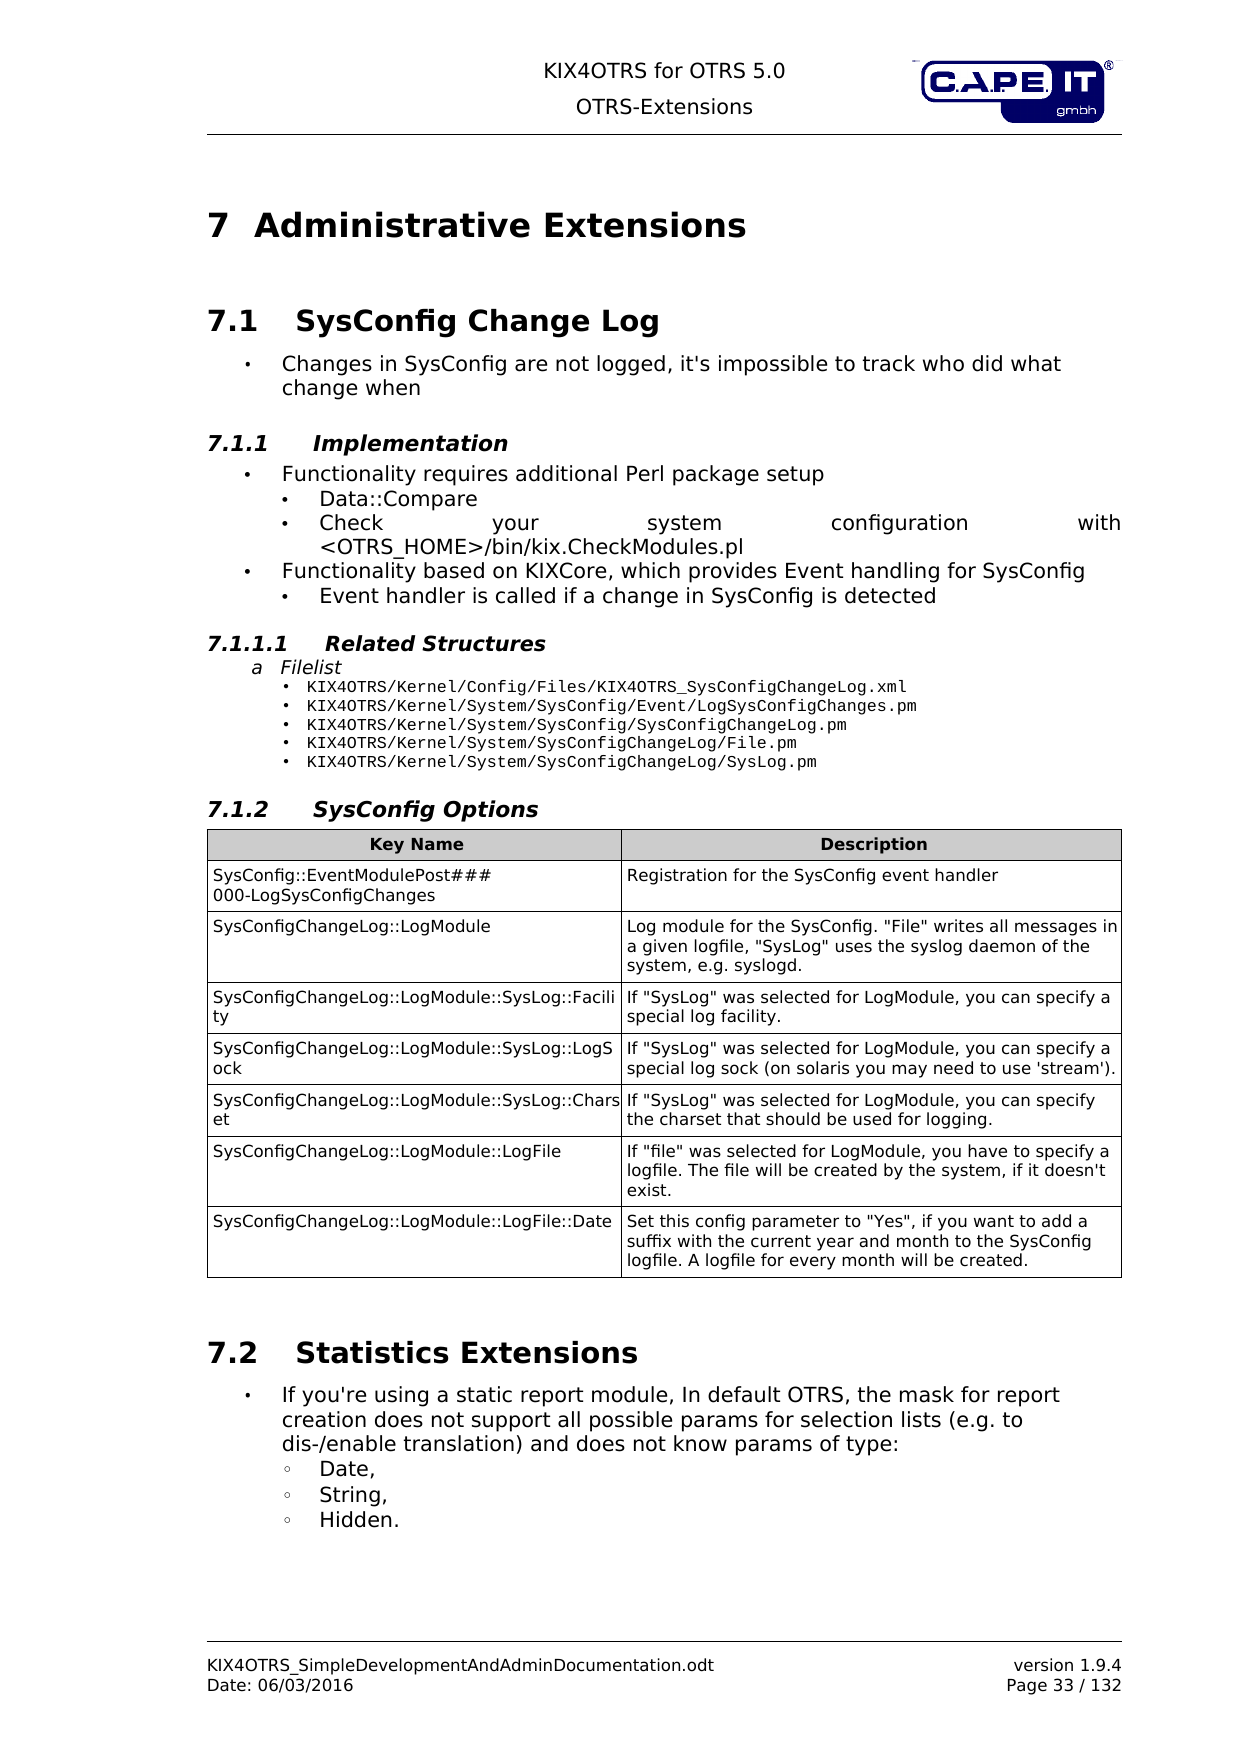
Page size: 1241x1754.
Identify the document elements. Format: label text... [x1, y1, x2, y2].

subtitle Administrative Extensions [207, 207, 1122, 245]
list Data::Compare [282, 487, 1122, 511]
subtitle KIX4OTRS/Kernel/System/SysConfigChangeLog/SysLog.pm [283, 754, 1122, 773]
table_cell Log module for the SysConfig. "File" writes all messages in a given logfile, "SysLog" uses the syslog daemon of the system, e.g. syslogd. [622, 912, 1121, 982]
subtitle KIX4OTRS/Kernel/System/SysConfigChangeLog/File.pm [283, 735, 1122, 754]
table_cell SysConfigChangeLog::LogModule [208, 912, 621, 982]
list If you're using a static report module, In default OTRS, the mask for report creation does not support all possible params for selection lists (e.g. to dis-/enable translation) and does not know params of type: [244, 1382, 1122, 1456]
picture [921, 60, 1114, 123]
subtitle KIX4OTRS/Kernel/System/SysConfig/SysConfigChangeLog.pm [283, 716, 1122, 735]
table_cell SysConfigChangeLog::LogModule::SysLog::Facility [208, 983, 621, 1033]
subtitle Filelist [251, 656, 1122, 678]
list String, [282, 1482, 1122, 1507]
list Changes in SysConfig are not logged, it's impossible to track who did what change when [244, 351, 1122, 401]
list Date, [282, 1456, 1122, 1482]
list Event handler is called if a change in SysConfig is detected [282, 584, 1122, 608]
subtitle Related Structures [207, 632, 1122, 656]
table_header Key Name [208, 830, 621, 860]
table_cell SysConfigChangeLog::LogModule::LogFile [208, 1137, 621, 1206]
table_cell Registration for the SysConfig event handler [622, 861, 1121, 911]
table_cell If "file" was selected for LogModule, you have to specify a logfile. The file will be created by the system, if it doesn't exist. [622, 1137, 1121, 1206]
table_cell If "SysLog" was selected for LogModule, you can specify a special log facility. [622, 983, 1121, 1033]
table_cell If "SysLog" was selected for LogModule, you can specify a special log sock (on solaris you may need to use 'stream'). [622, 1034, 1121, 1084]
subtitle KIX4OTRS/Kernel/System/SysConfig/Event/LogSysConfigChanges.pm [283, 697, 1122, 716]
list Functionality based on KIXCore, which provides Event handling for SysConfig [244, 559, 1122, 584]
table_cell SysConfigChangeLog::LogModule::LogFile::Date [208, 1207, 621, 1277]
subtitle Implementation [207, 431, 1122, 456]
table_cell If "SysLog" was selected for LogModule, you can specify the charset that should be used for logging. [622, 1085, 1121, 1136]
subtitle SysConfig Options [207, 798, 1122, 823]
table_header Description [622, 830, 1121, 860]
table_cell SysConfigChangeLog::LogModule::SysLog::LogSock [208, 1034, 621, 1084]
table_cell Set this config parameter to "Yes", if you want to add a suffix with the current year and month to the SysConfig logfile. A logfile for every month will be created. [622, 1207, 1121, 1277]
subtitle SysConfig Change Log [207, 304, 1122, 338]
subtitle KIX4OTRS/Kernel/Config/Files/KIX4OTRS_SysConfigChangeLog.xml [283, 678, 1122, 697]
table_cell SysConfig::EventModulePost### 000-LogSysConfigChanges [208, 861, 621, 911]
list Hidden. [282, 1507, 1122, 1533]
list Functionality requires additional Perl package setup [244, 462, 1122, 487]
list Check your system configuration with <OTRS_HOME>/bin/kix.CheckModules.pl [282, 511, 1122, 559]
subtitle Statistics Extensions [207, 1336, 1122, 1370]
table_cell SysConfigChangeLog::LogModule::SysLog::Charset [208, 1085, 621, 1136]
